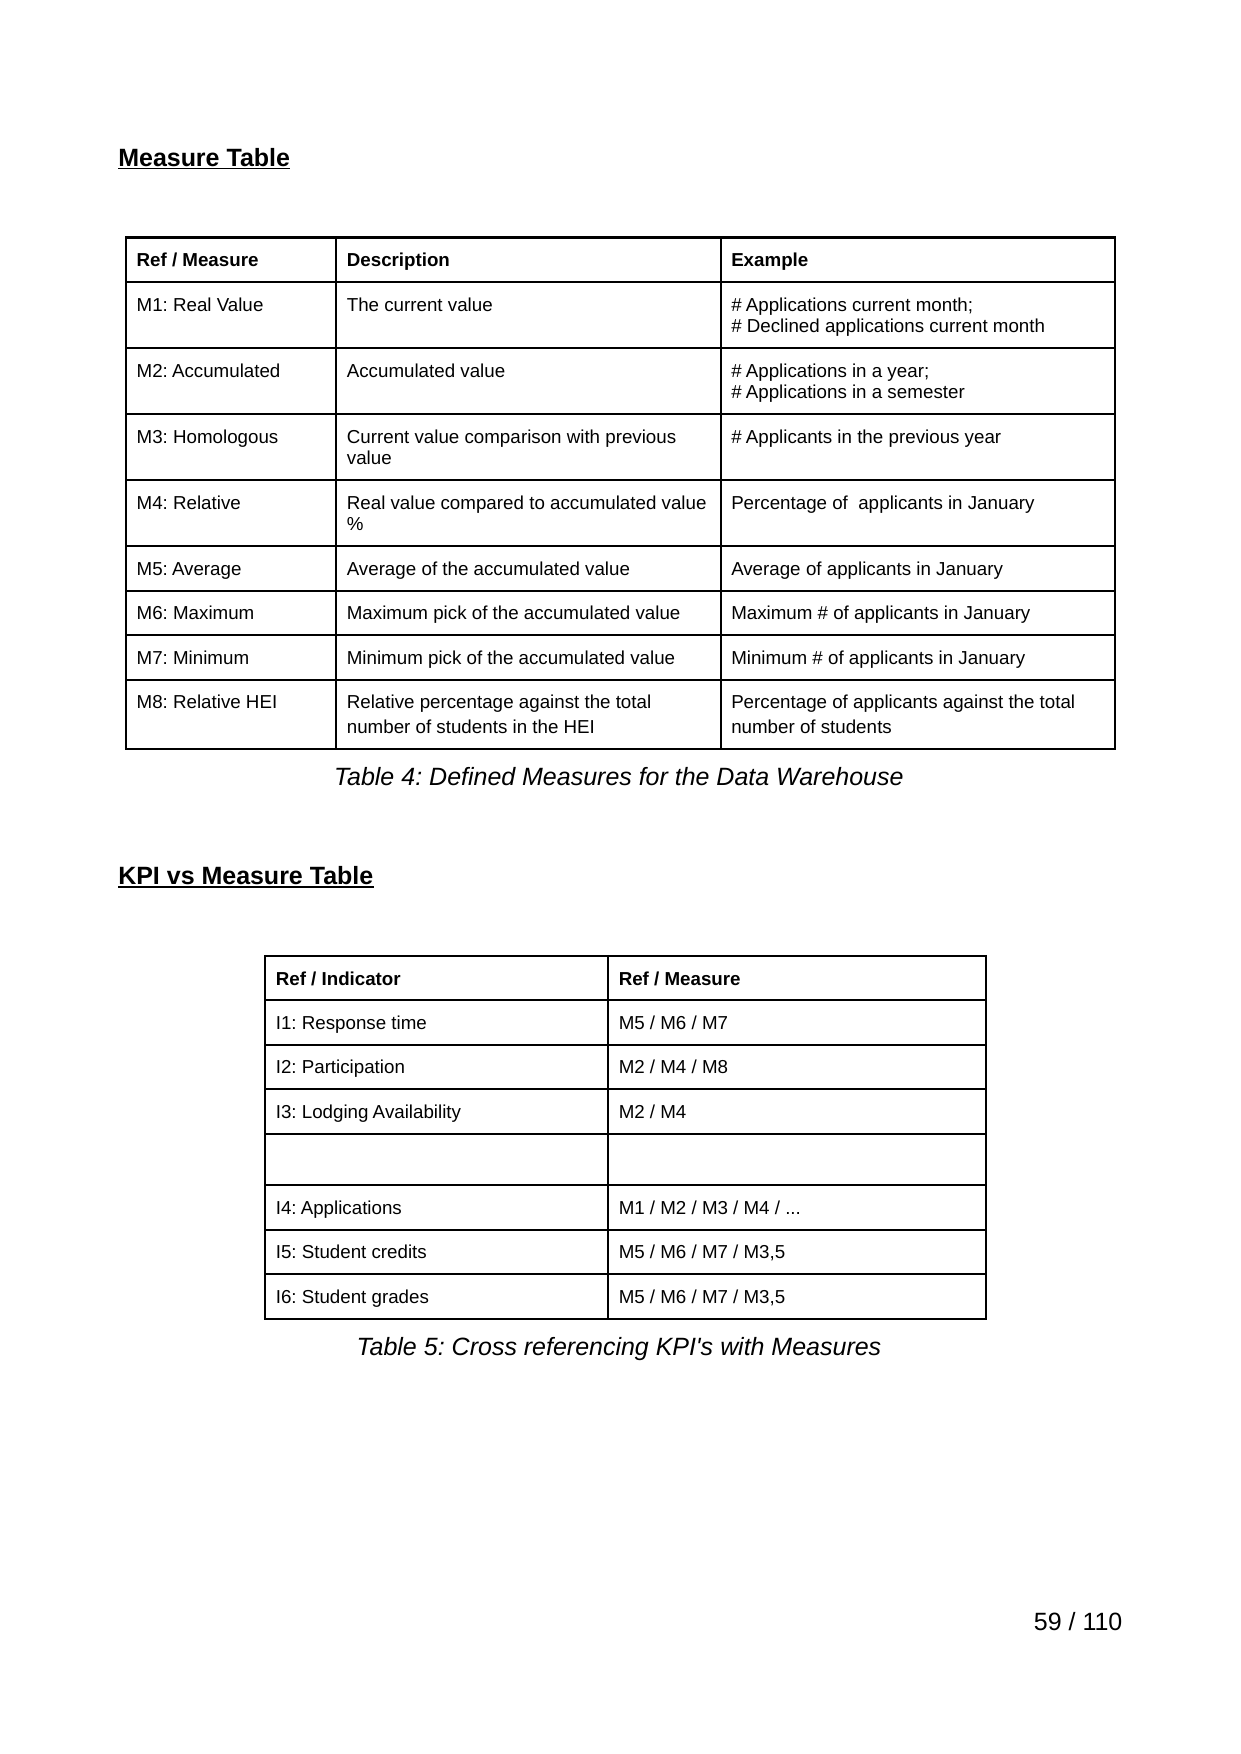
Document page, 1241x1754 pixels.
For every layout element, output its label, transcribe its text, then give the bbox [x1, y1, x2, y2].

table_cell M3: Homologous [127, 415, 335, 479]
table_cell [266, 1135, 607, 1184]
table_header Ref / Indicator [266, 957, 607, 999]
table_cell # Applicants in the previous year [722, 415, 1114, 479]
text Measure Table [118, 143, 1122, 172]
table_cell I6: Student grades [266, 1275, 607, 1318]
table_cell M6: Maximum [127, 592, 335, 634]
table_cell # Applications current month; # Declined applications current month [722, 283, 1114, 347]
table_cell M1: Real Value [127, 283, 335, 347]
text Table 5: Cross referencing KPI's with Measures [118, 1332, 1122, 1361]
table_cell Percentage of applicants against the total number of students [722, 681, 1114, 748]
table_cell I5: Student credits [266, 1231, 607, 1273]
table_cell Accumulated value [337, 349, 720, 413]
text KPI vs Measure Table [118, 861, 1122, 890]
table_cell I2: Participation [266, 1046, 607, 1088]
table_cell Average of the accumulated value [337, 547, 720, 589]
table_cell M4: Relative [127, 481, 335, 545]
table_cell M1 / M2 / M3 / M4 / ... [609, 1186, 985, 1229]
table_cell I1: Response time [266, 1001, 607, 1044]
table_cell Average of applicants in January [722, 547, 1114, 589]
table_cell M2 / M4 [609, 1090, 985, 1133]
table_cell M2: Accumulated [127, 349, 335, 413]
table_cell Real value compared to accumulated value % [337, 481, 720, 545]
table_header Ref / Measure [609, 957, 985, 999]
table_cell Maximum pick of the accumulated value [337, 592, 720, 634]
text Table 4: Defined Measures for the Data Warehouse [118, 762, 1122, 791]
table_cell I3: Lodging Availability [266, 1090, 607, 1133]
table_cell M5 / M6 / M7 [609, 1001, 985, 1044]
table_cell The current value [337, 283, 720, 347]
table_header Description [337, 239, 720, 281]
table_cell M5 / M6 / M7 / M3,5 [609, 1275, 985, 1318]
table_cell I4: Applications [266, 1186, 607, 1229]
table_cell M5: Average [127, 547, 335, 589]
table_cell Minimum pick of the accumulated value [337, 636, 720, 678]
table_cell Percentage of applicants in January [722, 481, 1114, 545]
table_cell M5 / M6 / M7 / M3,5 [609, 1231, 985, 1273]
table_cell M7: Minimum [127, 636, 335, 678]
table_cell M2 / M4 / M8 [609, 1046, 985, 1088]
table_header Ref / Measure [127, 239, 335, 281]
table_cell # Applications in a year; # Applications in a semester [722, 349, 1114, 413]
table_cell M8: Relative HEI [127, 681, 335, 748]
table_cell Relative percentage against the total number of students in the HEI [337, 681, 720, 748]
table_cell Current value comparison with previous value [337, 415, 720, 479]
table_cell Minimum # of applicants in January [722, 636, 1114, 678]
table_cell Maximum # of applicants in January [722, 592, 1114, 634]
table_cell [609, 1135, 985, 1184]
table_header Example [722, 239, 1114, 281]
